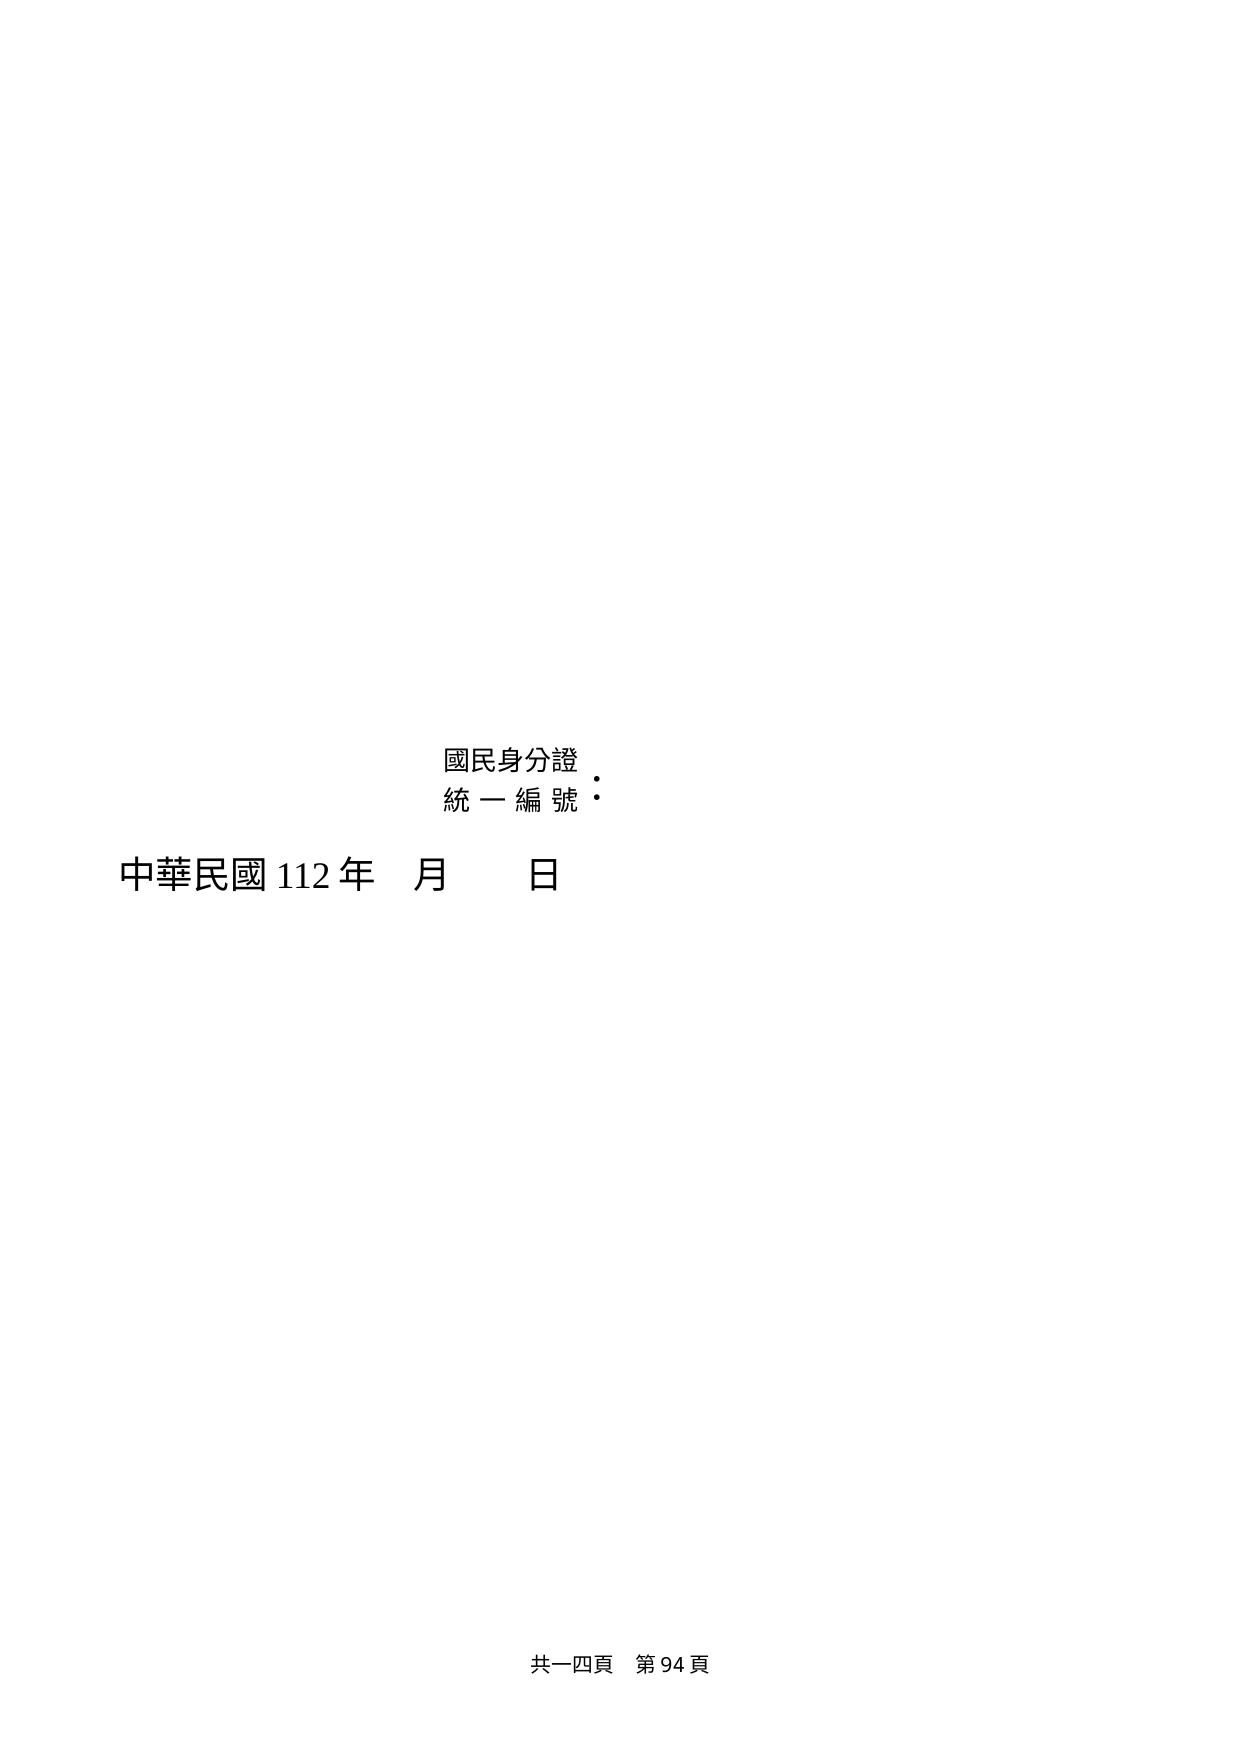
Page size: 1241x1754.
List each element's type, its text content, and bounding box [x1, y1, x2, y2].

text 中華民國112年 月 日 [118, 831, 1122, 893]
text 國民身分證統一編號： [118, 706, 1122, 831]
